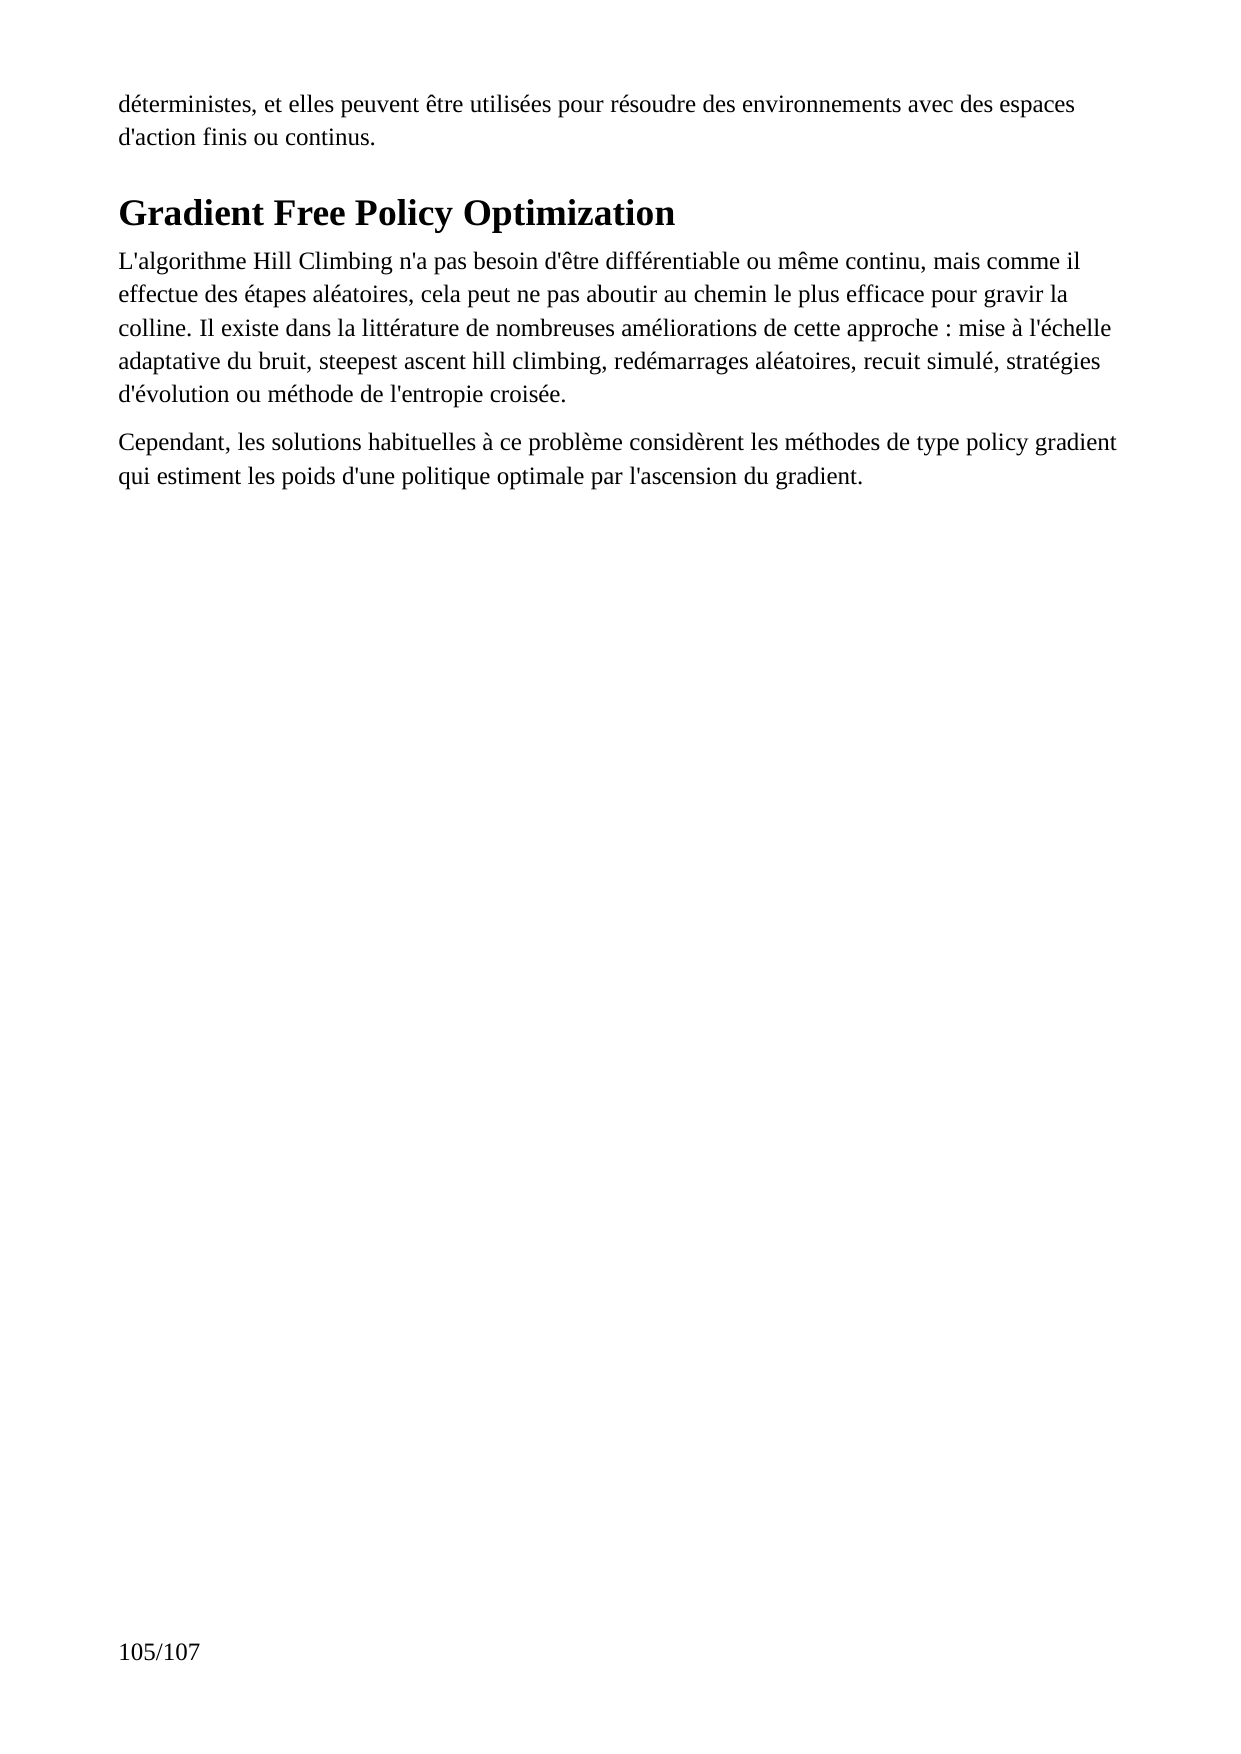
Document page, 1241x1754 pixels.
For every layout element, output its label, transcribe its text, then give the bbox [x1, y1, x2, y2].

text déterministes, et elles peuvent être utilisées pour résoudre des environnements avec des espaces d'action finis ou continus. [118, 88, 1122, 151]
text L'algorithme Hill Climbing n'a pas besoin d'être différentiable ou même continu, mais comme il effectue des étapes aléatoires, cela peut ne pas aboutir au chemin le plus efficace pour gravir la colline. Il existe dans la littérature de nombreuses améliorations de cette approche : mise à l'échelle adaptative du bruit, steepest ascent hill climbing, redémarrages aléatoires, recuit simulé, stratégies d'évolution ou méthode de l'entropie croisée. [118, 246, 1122, 408]
text Cependant, les solutions habituelles à ce problème considèrent les méthodes de type policy gradient qui estiment les poids d'une politique optimale par l'ascension du gradient. [118, 427, 1122, 490]
subtitle Gradient Free Policy Optimization [118, 191, 1122, 233]
